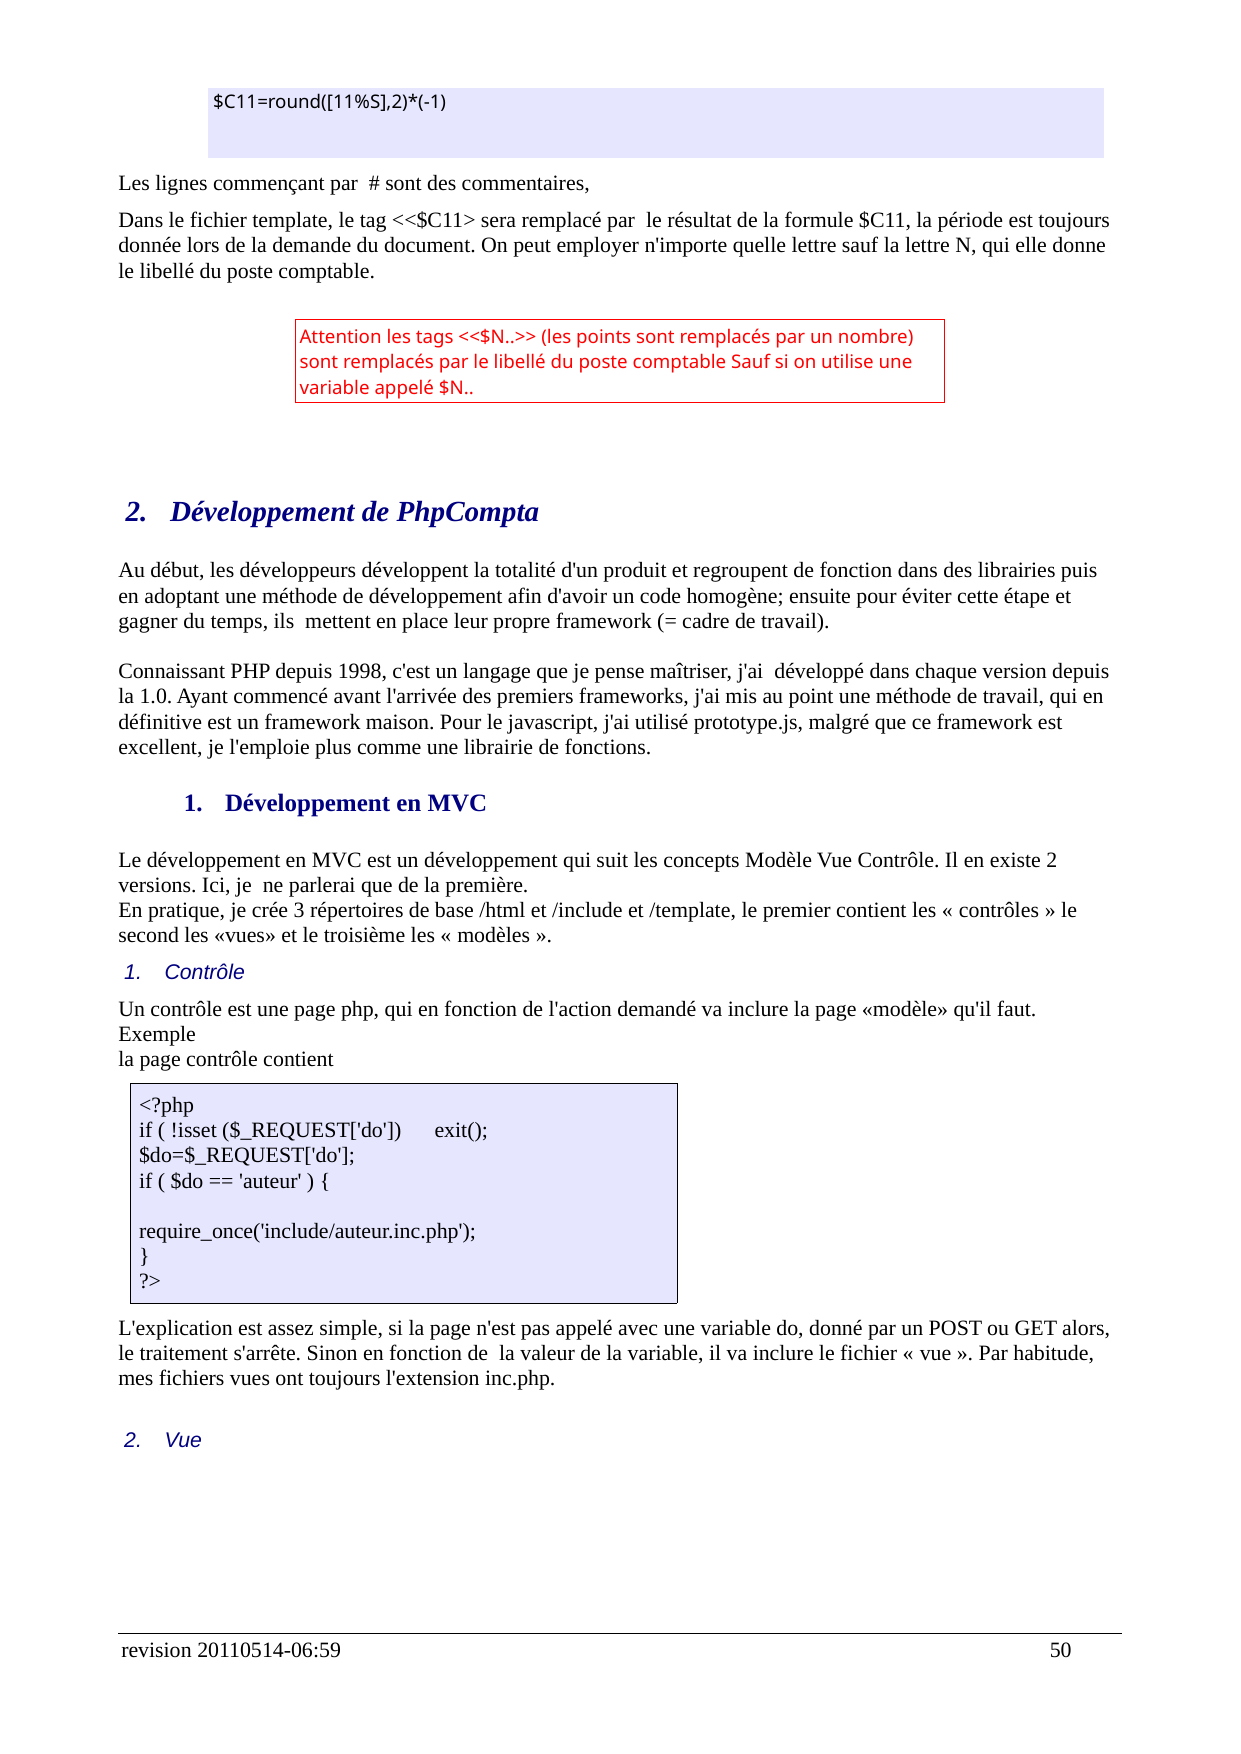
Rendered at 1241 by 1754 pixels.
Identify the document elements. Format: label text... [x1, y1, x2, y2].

text Dans le fichier template, le tag <<$C11> sera remplacé par le résultat de la formule $C11, la période est toujours donnée lors de la demande du document. On peut employer n'importe quelle lettre sauf la lettre N, qui elle donne le libellé du poste comptable. [118, 207, 1122, 283]
text Les lignes commençant par # sont des commentaires, [118, 169, 1122, 195]
text Au début, les développeurs développent la totalité d'un produit et regroupent de fonction dans des librairies puis en adoptant une méthode de développement afin d'avoir un code homogène; ensuite pour éviter cette étape et gagner du temps, ils mettent en place leur propre framework (= cadre de travail). [118, 557, 1122, 633]
text la page contrôle contient [118, 1046, 1122, 1071]
text Connaissant PHP depuis 1998, c'est un langage que je pense maîtriser, j'ai développé dans chaque version depuis la 1.0. Ayant commencé avant l'arrivée des premiers frameworks, j'ai mis au point une méthode de travail, qui en définitive est un framework maison. Pour le javascript, j'ai utilisé prototype.js, malgré que ce framework est excellent, je l'emploie plus comme une librairie de fonctions. [118, 658, 1122, 759]
text Exemple [118, 1021, 1122, 1046]
text } [139, 1243, 668, 1268]
text require_once('include/auteur.inc.php'); [139, 1193, 668, 1243]
text En pratique, je crée 3 répertoires de base /html et /include et /template, le premier contient les « contrôles » le second les «vues» et le troisième les « modèles ». [118, 897, 1122, 948]
text ?> [139, 1268, 668, 1294]
text $do=$_REQUEST['do']; [139, 1142, 668, 1168]
text $C11=round([11%S],2)*(-1) [208, 88, 1104, 114]
text <?php [139, 1092, 668, 1117]
subtitle Développement en MVC [177, 788, 1122, 817]
text Attention les tags <<$N..>> (les points sont remplacés par un nombre) sont remplacés par le libellé du poste comptable Sauf si on utilise une variable appelé $N.. [296, 320, 944, 402]
subtitle Vue [118, 1427, 1122, 1452]
text L'explication est assez simple, si la page n'est pas appelé avec une variable do, donné par un POST ou GET alors, le traitement s'arrête. Sinon en fonction de la valeur de la variable, il va inclure le fichier « vue ». Par habitude, mes fichiers vues ont toujours l'extension inc.php. [118, 1314, 1122, 1390]
text if ( !isset ($_REQUEST['do']) exit(); [139, 1117, 668, 1142]
subtitle Contrôle [118, 959, 1122, 984]
text if ( $do == 'auteur' ) { [139, 1168, 668, 1193]
text Un contrôle est une page php, qui en fonction de l'action demandé va inclure la page «modèle» qu'il faut. [118, 996, 1122, 1021]
subtitle Développement de PhpCompta [118, 494, 1122, 528]
text Le développement en MVC est un développement qui suit les concepts Modèle Vue Contrôle. Il en existe 2 versions. Ici, je ne parlerai que de la première. [118, 847, 1122, 897]
